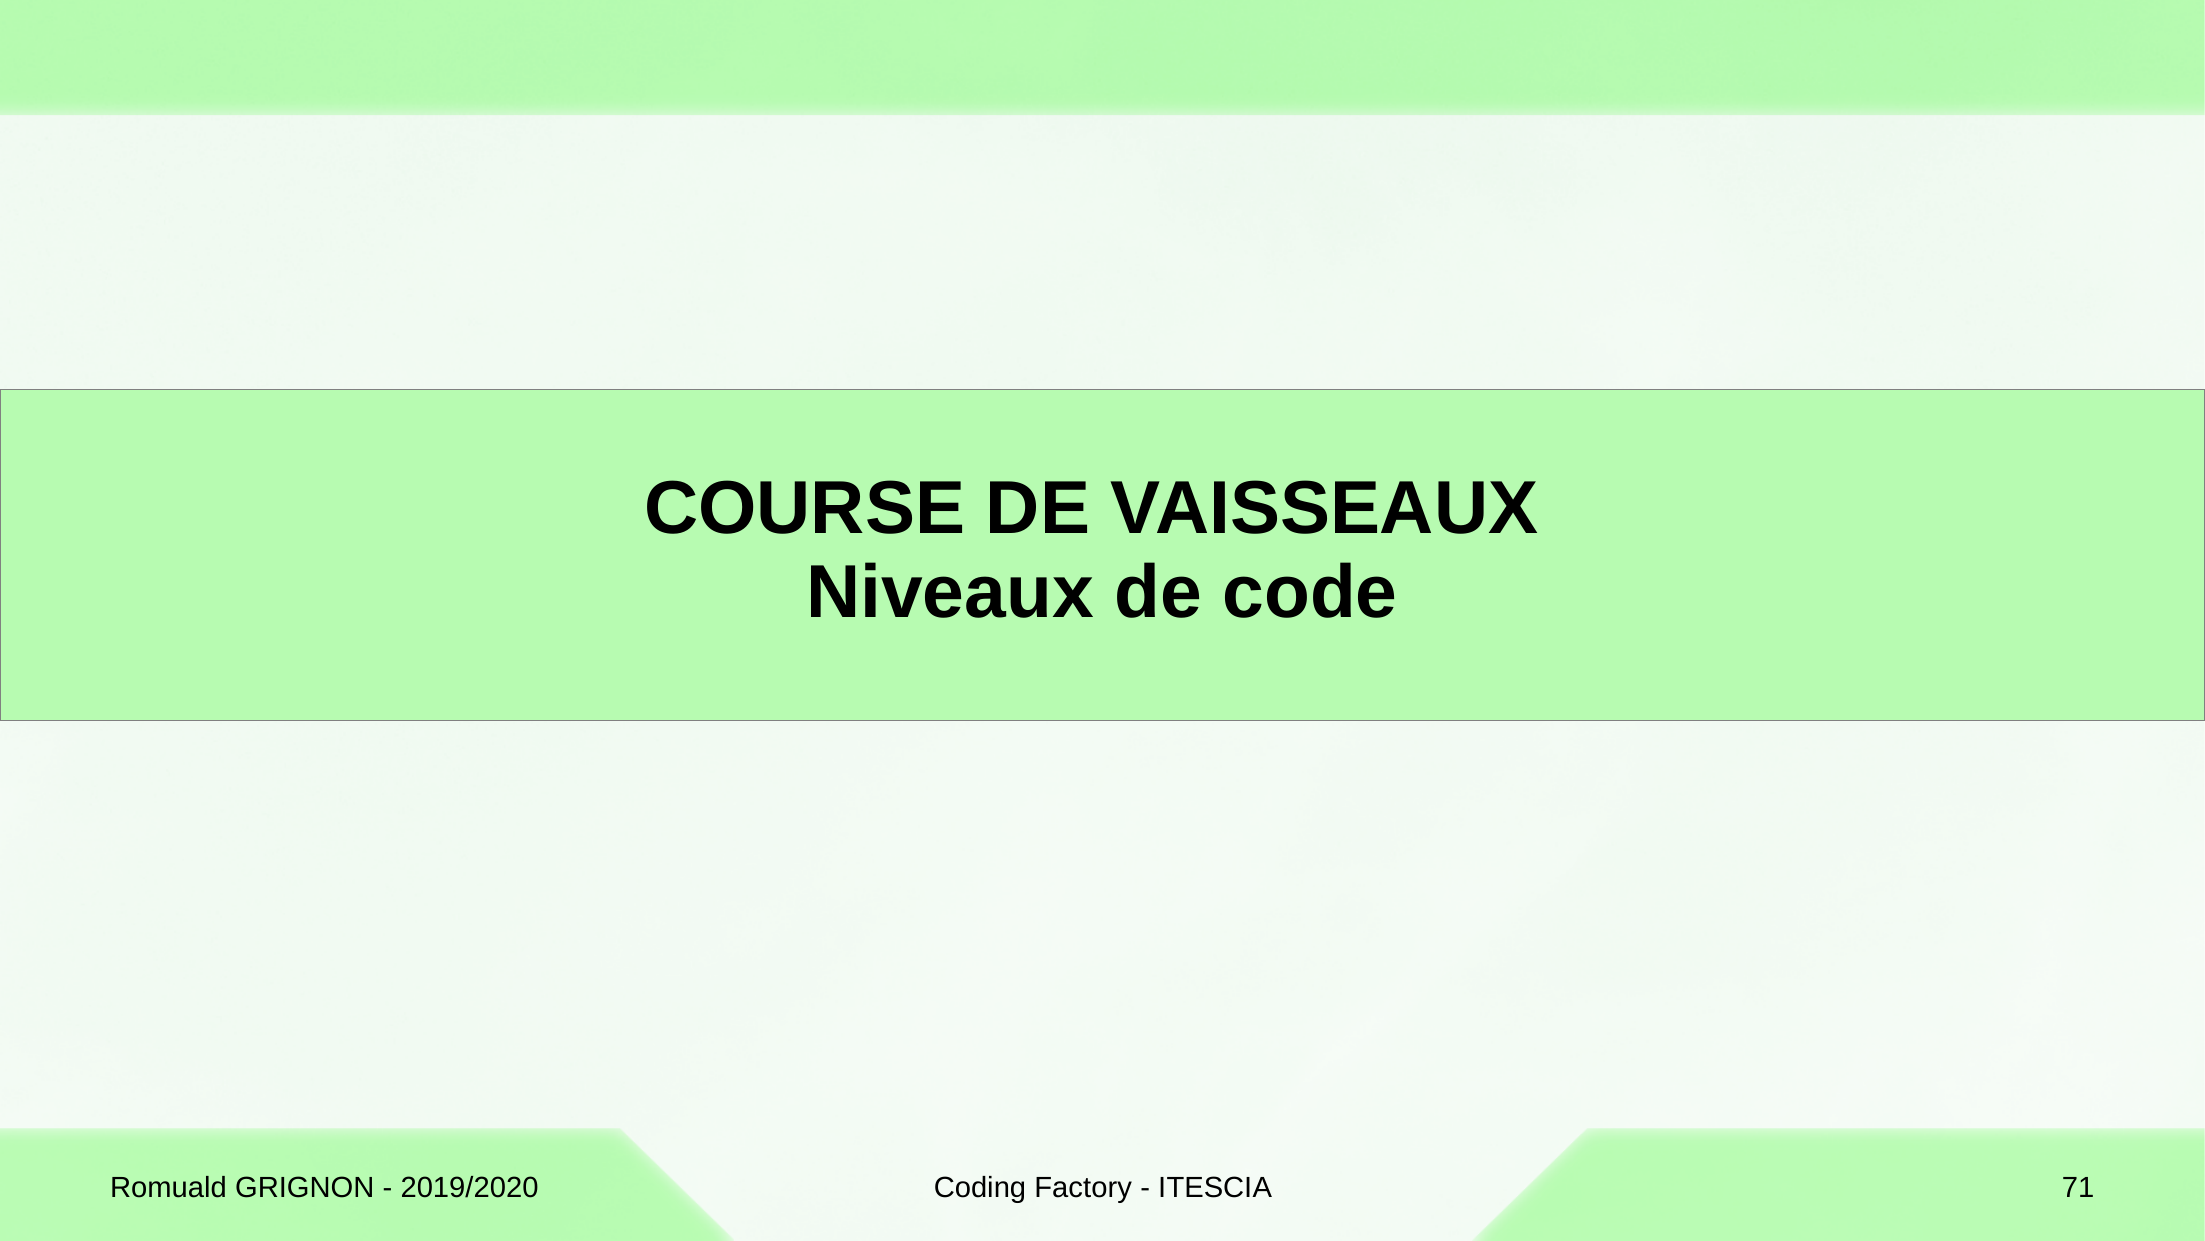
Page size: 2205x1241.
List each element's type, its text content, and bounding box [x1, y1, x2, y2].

picture [0, 721, 2205, 1241]
text_box [0, 389, 110, 721]
picture [0, 0, 2205, 389]
text_box [2095, 389, 2205, 721]
subtitle COURSE DE VAISSEAUX Niveaux de code [110, 108, 2095, 1168]
